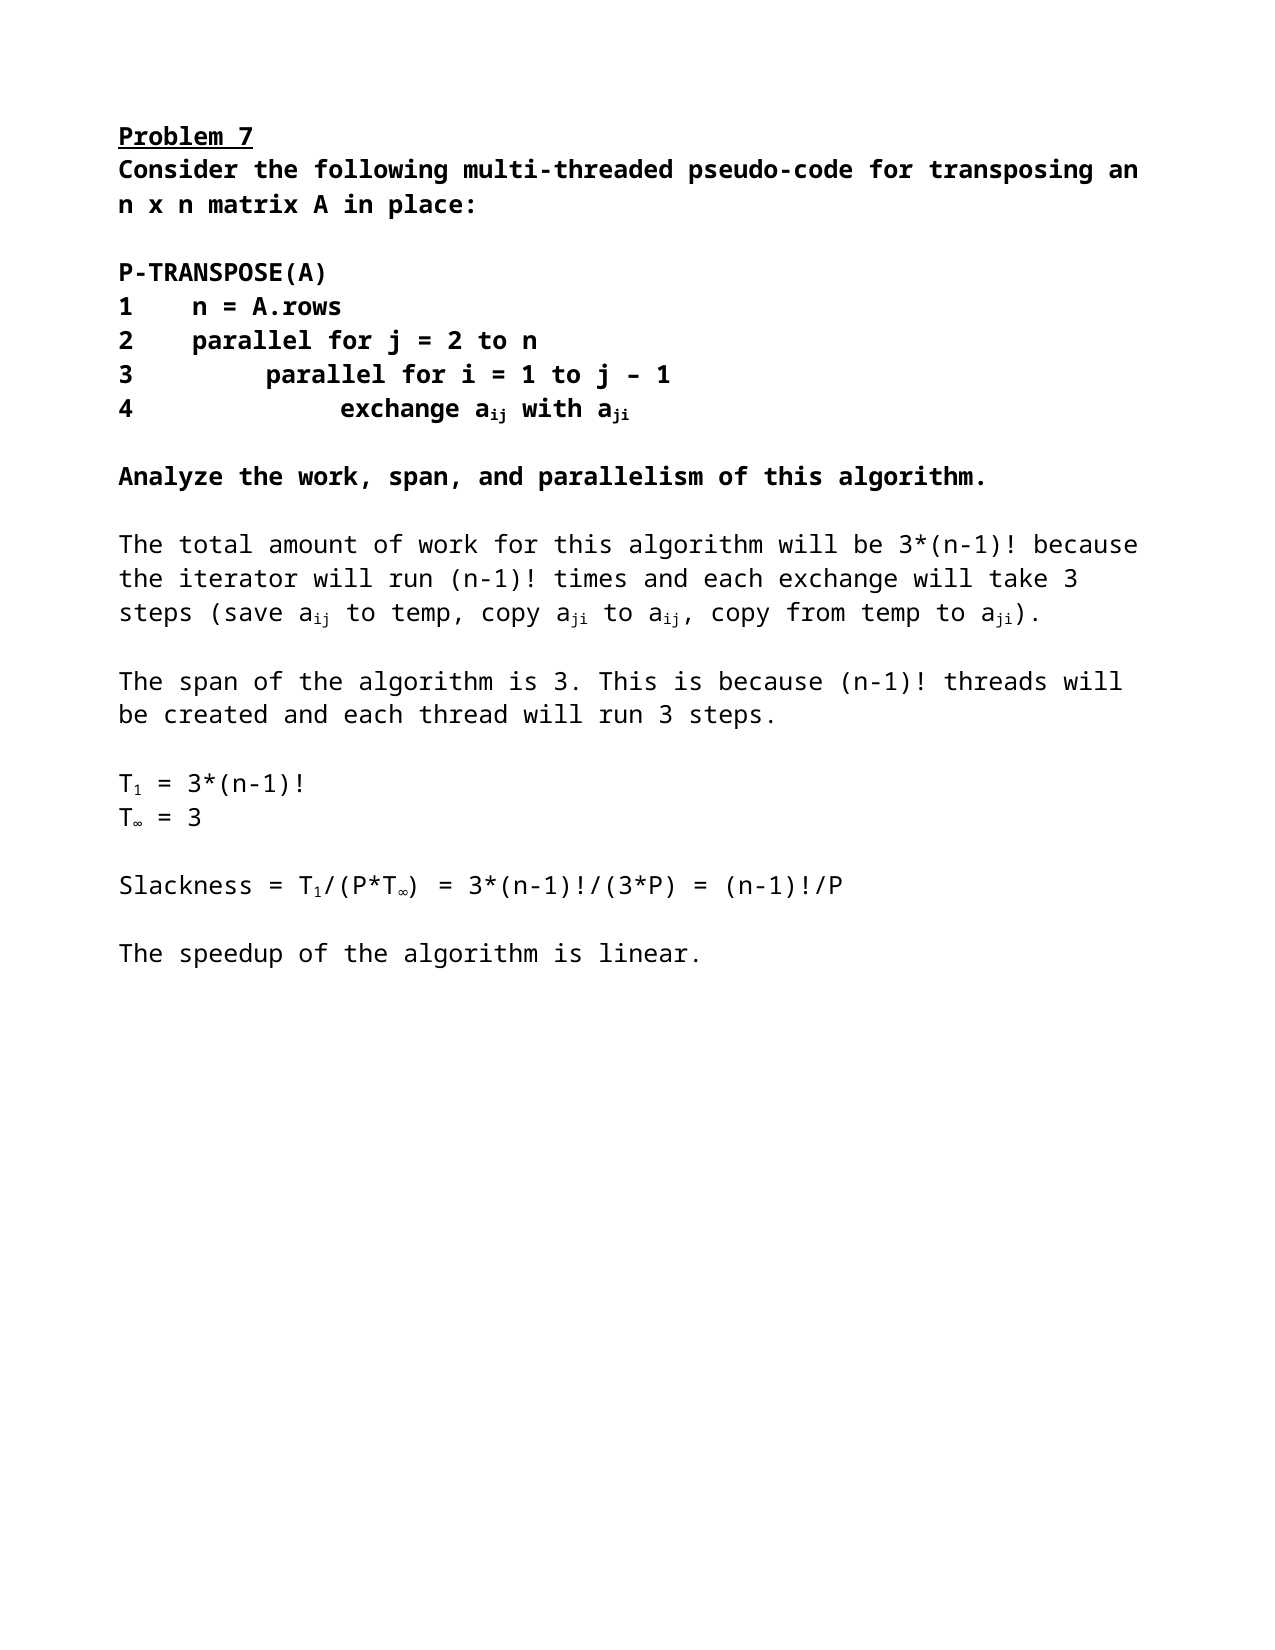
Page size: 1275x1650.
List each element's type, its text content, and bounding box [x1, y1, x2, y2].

text T∞ = 3 [118, 799, 1157, 833]
text Slackness = T1/(P*T∞) = 3*(n-1)!/(3*P) = (n-1)!/P [118, 867, 1157, 902]
text The span of the algorithm is 3. This is because (n-1)! threads will be created and each thread will run 3 steps. [118, 663, 1157, 731]
text The speedup of the algorithm is linear. [118, 936, 1157, 970]
text The total amount of work for this algorithm will be 3*(n-1)! because the iterator will run (n-1)! times and each exchange will take 3 steps (save aij to temp, copy aji to aij, copy from temp to aji). [118, 527, 1157, 629]
text T1 = 3*(n-1)! [118, 765, 1157, 799]
text P-TRANSPOSE(A) [118, 254, 1157, 288]
text 1 n = A.rows [118, 288, 1157, 322]
text 2 parallel for j = 2 to n [118, 322, 1157, 357]
text Analyze the work, span, and parallelism of this algorithm. [118, 459, 1157, 493]
text Problem 7 [118, 118, 1157, 152]
text Consider the following multi-threaded pseudo-code for transposing an n x n matrix A in place: [118, 152, 1157, 220]
text 4 exchange aij with aji [118, 391, 1157, 425]
text 3 parallel for i = 1 to j – 1 [118, 357, 1157, 391]
